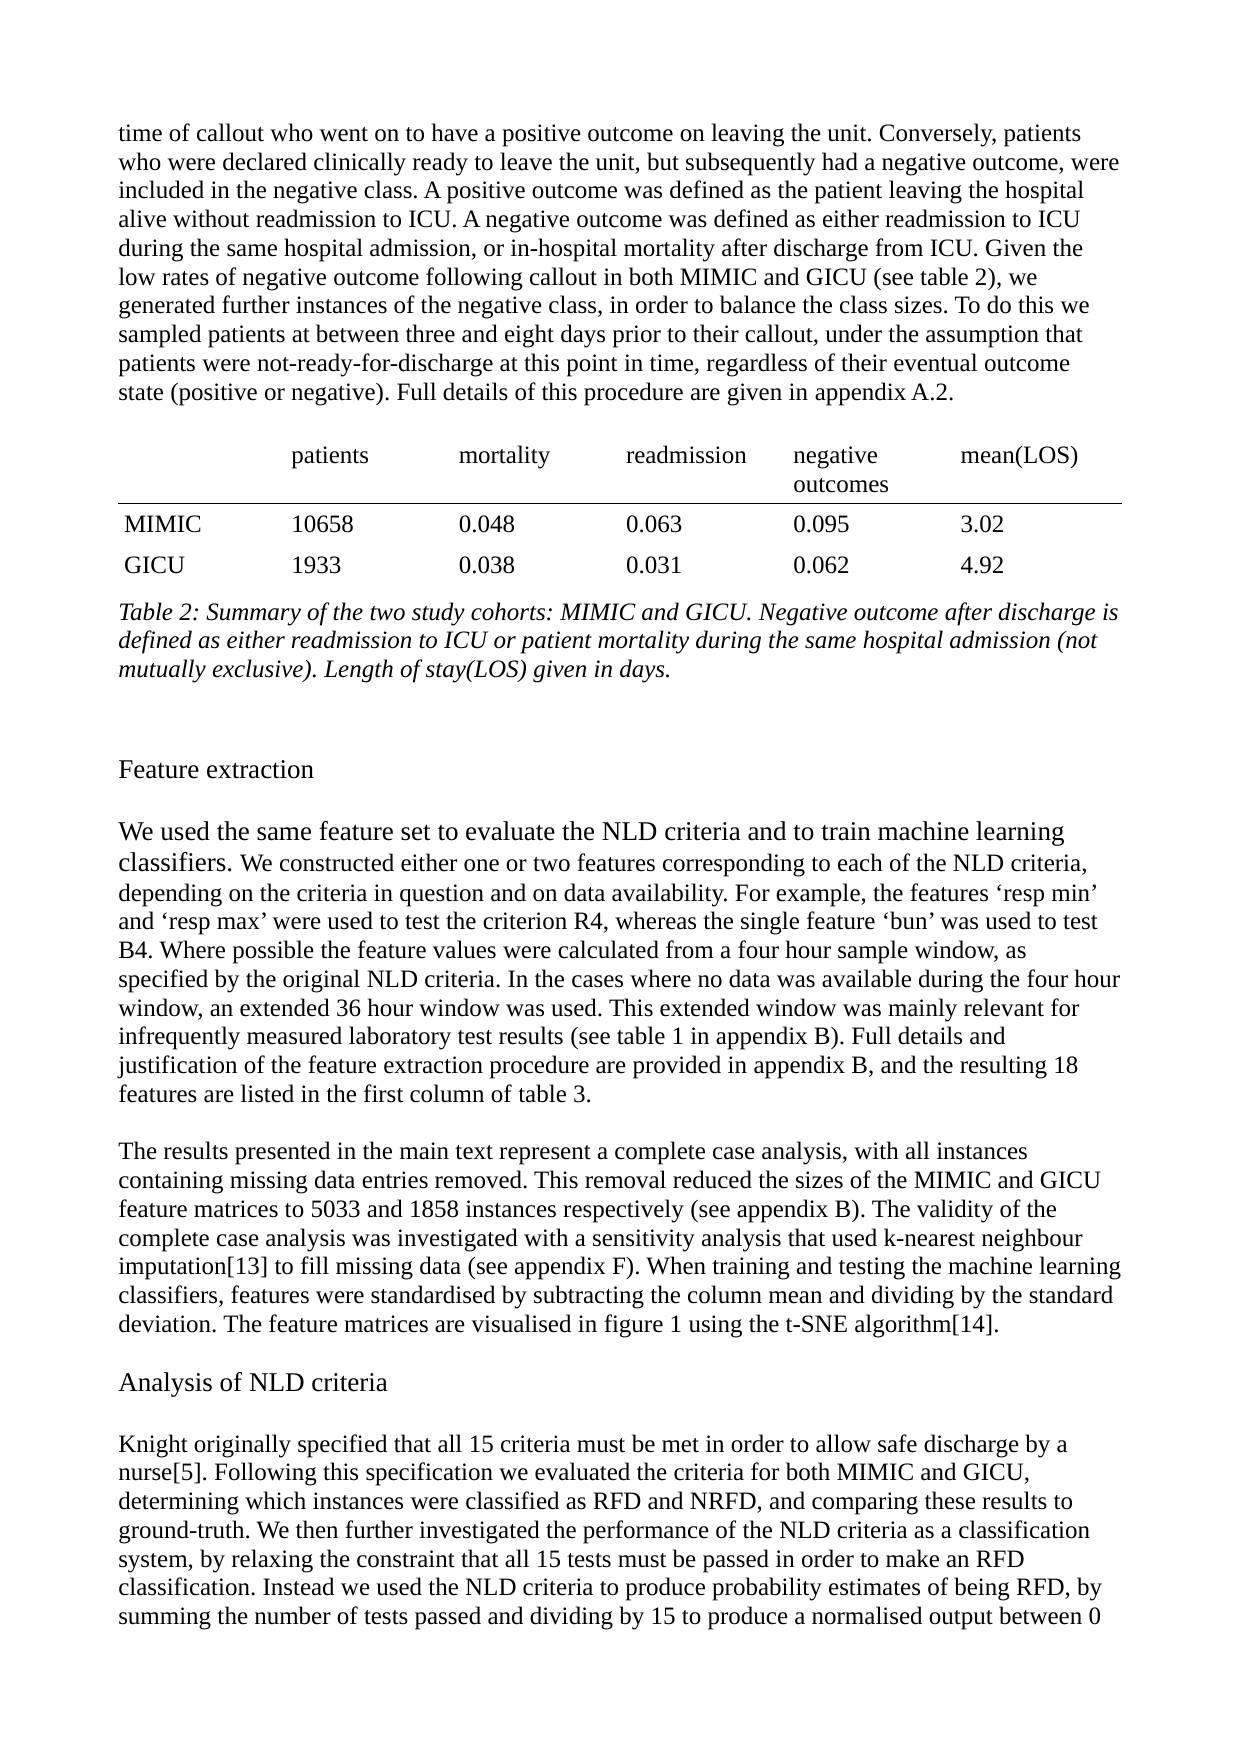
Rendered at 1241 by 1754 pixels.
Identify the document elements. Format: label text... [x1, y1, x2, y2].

text Table 2: Summary of the two study cohorts: MIMIC and GICU. Negative outcome after discharge is defined as either readmission to ICU or patient mortality during the same hospital admission (not mutually exclusive). Length of stay(LOS) given in days. [118, 597, 1122, 683]
table_cell 0.038 [453, 544, 620, 584]
table_cell 0.095 [788, 504, 955, 544]
text We used the same feature set to evaluate the NLD criteria and to train machine learning classifiers. We constructed either one or two features corresponding to each of the NLD criteria, depending on the criteria in question and on data availability. For example, the features ‘resp min’ and ‘resp max’ were used to test the criterion R4, whereas the single feature ‘bun’ was used to test B4. Where possible the feature values were calculated from a four hour sample window, as specified by the original NLD criteria. In the cases where no data was available during the four hour window, an extended 36 hour window was used. This extended window was mainly relevant for infrequently measured laboratory test results (see table 1 in appendix B). Full details and justification of the feature extraction procedure are provided in appendix B, and the resulting 18 features are listed in the first column of table 3. [118, 815, 1122, 1108]
table_cell 0.048 [453, 504, 620, 544]
table_cell 0.062 [788, 544, 955, 584]
table_cell 0.031 [620, 544, 787, 584]
text The results presented in the main text represent a complete case analysis, with all instances containing missing data entries removed. This removal reduced the sizes of the MIMIC and GICU feature matrices to 5033 and 1858 instances respectively (see appendix B). The validity of the complete case analysis was investigated with a sensitivity analysis that used k-nearest neighbour imputation[13]⁠ to fill missing data (see appendix F). When training and testing the machine learning classifiers, features were standardised by subtracting the column mean and dividing by the standard deviation. The feature matrices are visualised in figure 1 using the t-SNE algorithm[14]⁠. [118, 1136, 1122, 1338]
text Feature extraction [118, 753, 1122, 784]
table_header readmission [620, 434, 787, 503]
table_cell MIMIC [118, 504, 285, 544]
table_header negative outcomes [788, 434, 955, 503]
table_header [118, 434, 285, 503]
table_cell 10658 [285, 504, 453, 544]
table_cell 0.063 [620, 504, 787, 544]
table_cell 1933 [285, 544, 453, 584]
table_cell GICU [118, 544, 285, 584]
text Analysis of NLD criteria [118, 1366, 1122, 1397]
table_cell 4.92 [955, 544, 1122, 584]
table_header mean(LOS) [955, 434, 1122, 503]
text Knight originally specified that all 15 criteria must be met in order to allow safe discharge by a nurse[5]⁠. Following this specification we evaluated the criteria for both MIMIC and GICU, determining which instances were classified as RFD and NRFD, and comparing these results to ground-truth. We then further investigated the performance of the NLD criteria as a classification system, by relaxing the constraint that all 15 tests must be passed in order to make an RFD classification. Instead we used the NLD criteria to produce probability estimates of being RFD, by summing the number of tests passed and dividing by 15 to produce a normalised output between 0 [118, 1429, 1122, 1630]
table_cell 3.02 [955, 504, 1122, 544]
table_header mortality [453, 434, 620, 503]
text time of callout who went on to have a positive outcome on leaving the unit. Conversely, patients who were declared clinically ready to leave the unit, but subsequently had a negative outcome, were included in the negative class. A positive outcome was defined as the patient leaving the hospital alive without readmission to ICU. A negative outcome was defined as either readmission to ICU during the same hospital admission, or in-hospital mortality after discharge from ICU. Given the low rates of negative outcome following callout in both MIMIC and GICU (see table 2), we generated further instances of the negative class, in order to balance the class sizes. To do this we sampled patients at between three and eight days prior to their callout, under the assumption that patients were not-ready-for-discharge at this point in time, regardless of their eventual outcome state (positive or negative). Full details of this procedure are given in appendix A.2. [118, 118, 1122, 406]
table_header patients [285, 434, 453, 503]
